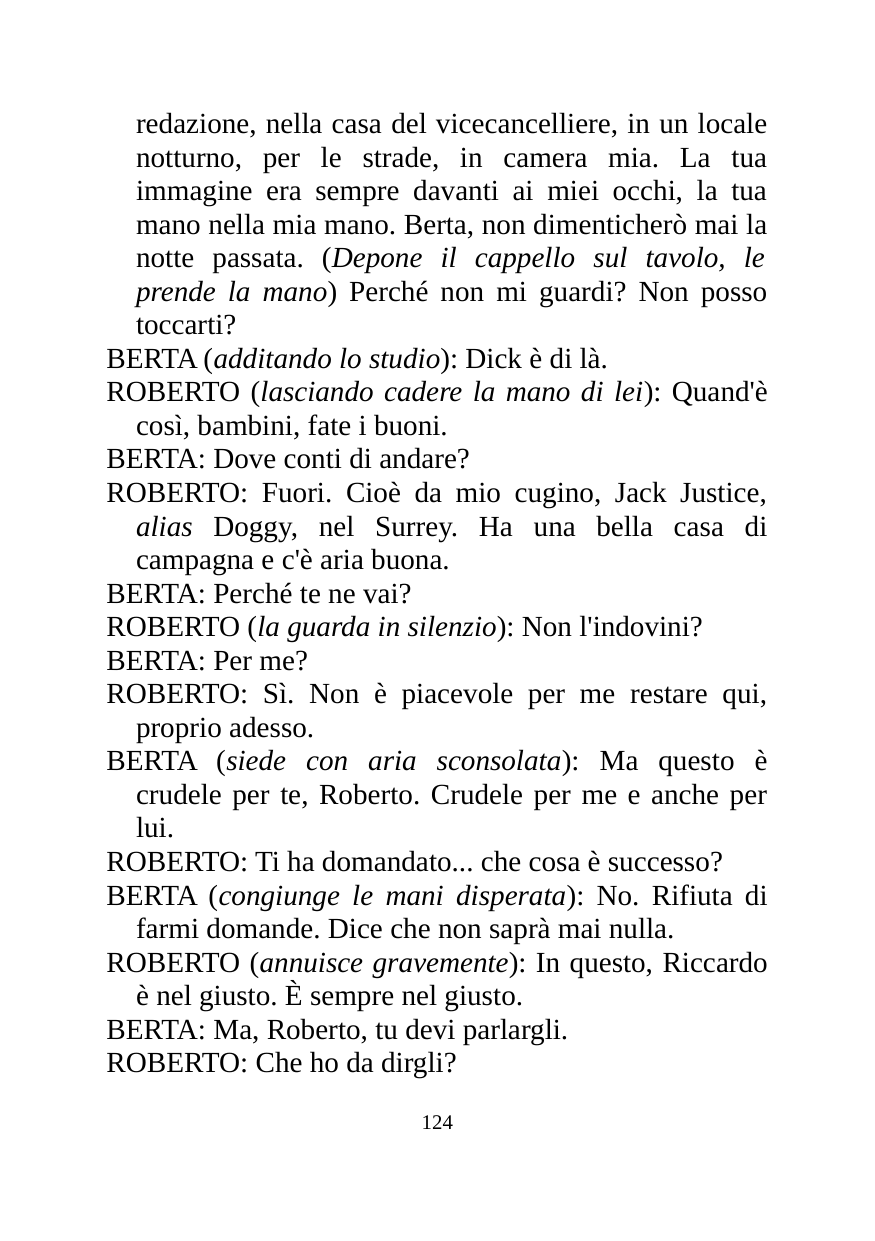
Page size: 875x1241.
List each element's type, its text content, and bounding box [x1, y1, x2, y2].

text BERTA: Per me? [106, 643, 768, 676]
text ROBERTO: Ti ha domandato... che cosa è successo? [106, 844, 768, 878]
text BERTA (siede con aria sconsolata): Ma questo è crudele per te, Roberto. Crudele per me e anche per lui. [106, 743, 768, 844]
text ROBERTO (la guarda in silenzio): Non l'indovini? [106, 609, 768, 643]
text BERTA: Perché te ne vai? [106, 576, 768, 609]
text redazione, nella casa del vicecancelliere, in un locale notturno, per le strade, in camera mia. La tua immagine era sempre davanti ai miei occhi, la tua mano nella mia mano. Berta, non dimenticherò mai la notte passata. (Depone il cappello sul tavolo, le prende la mano) Perché non mi guardi? Non posso toccarti? [106, 106, 768, 341]
text ROBERTO: Sì. Non è piacevole per me restare qui, proprio adesso. [106, 676, 768, 743]
text ROBERTO: Che ho da dirgli? [106, 1045, 768, 1079]
text ROBERTO (annuisce gravemente): In questo, Riccardo è nel giusto. È sempre nel giusto. [106, 945, 768, 1012]
text BERTA: Dove conti di andare? [106, 442, 768, 475]
text BERTA (congiunge le mani disperata): No. Rifiuta di farmi domande. Dice che non saprà mai nulla. [106, 878, 768, 945]
text ROBERTO (lasciando cadere la mano di lei): Quand'è così, bambini, fate i buoni. [106, 374, 768, 442]
text BERTA (additando lo studio): Dick è di là. [106, 341, 768, 374]
text ROBERTO: Fuori. Cioè da mio cugino, Jack Justice, alias Doggy, nel Surrey. Ha una bella casa di campagna e c'è aria buona. [106, 475, 768, 576]
text BERTA: Ma, Roberto, tu devi parlargli. [106, 1012, 768, 1045]
